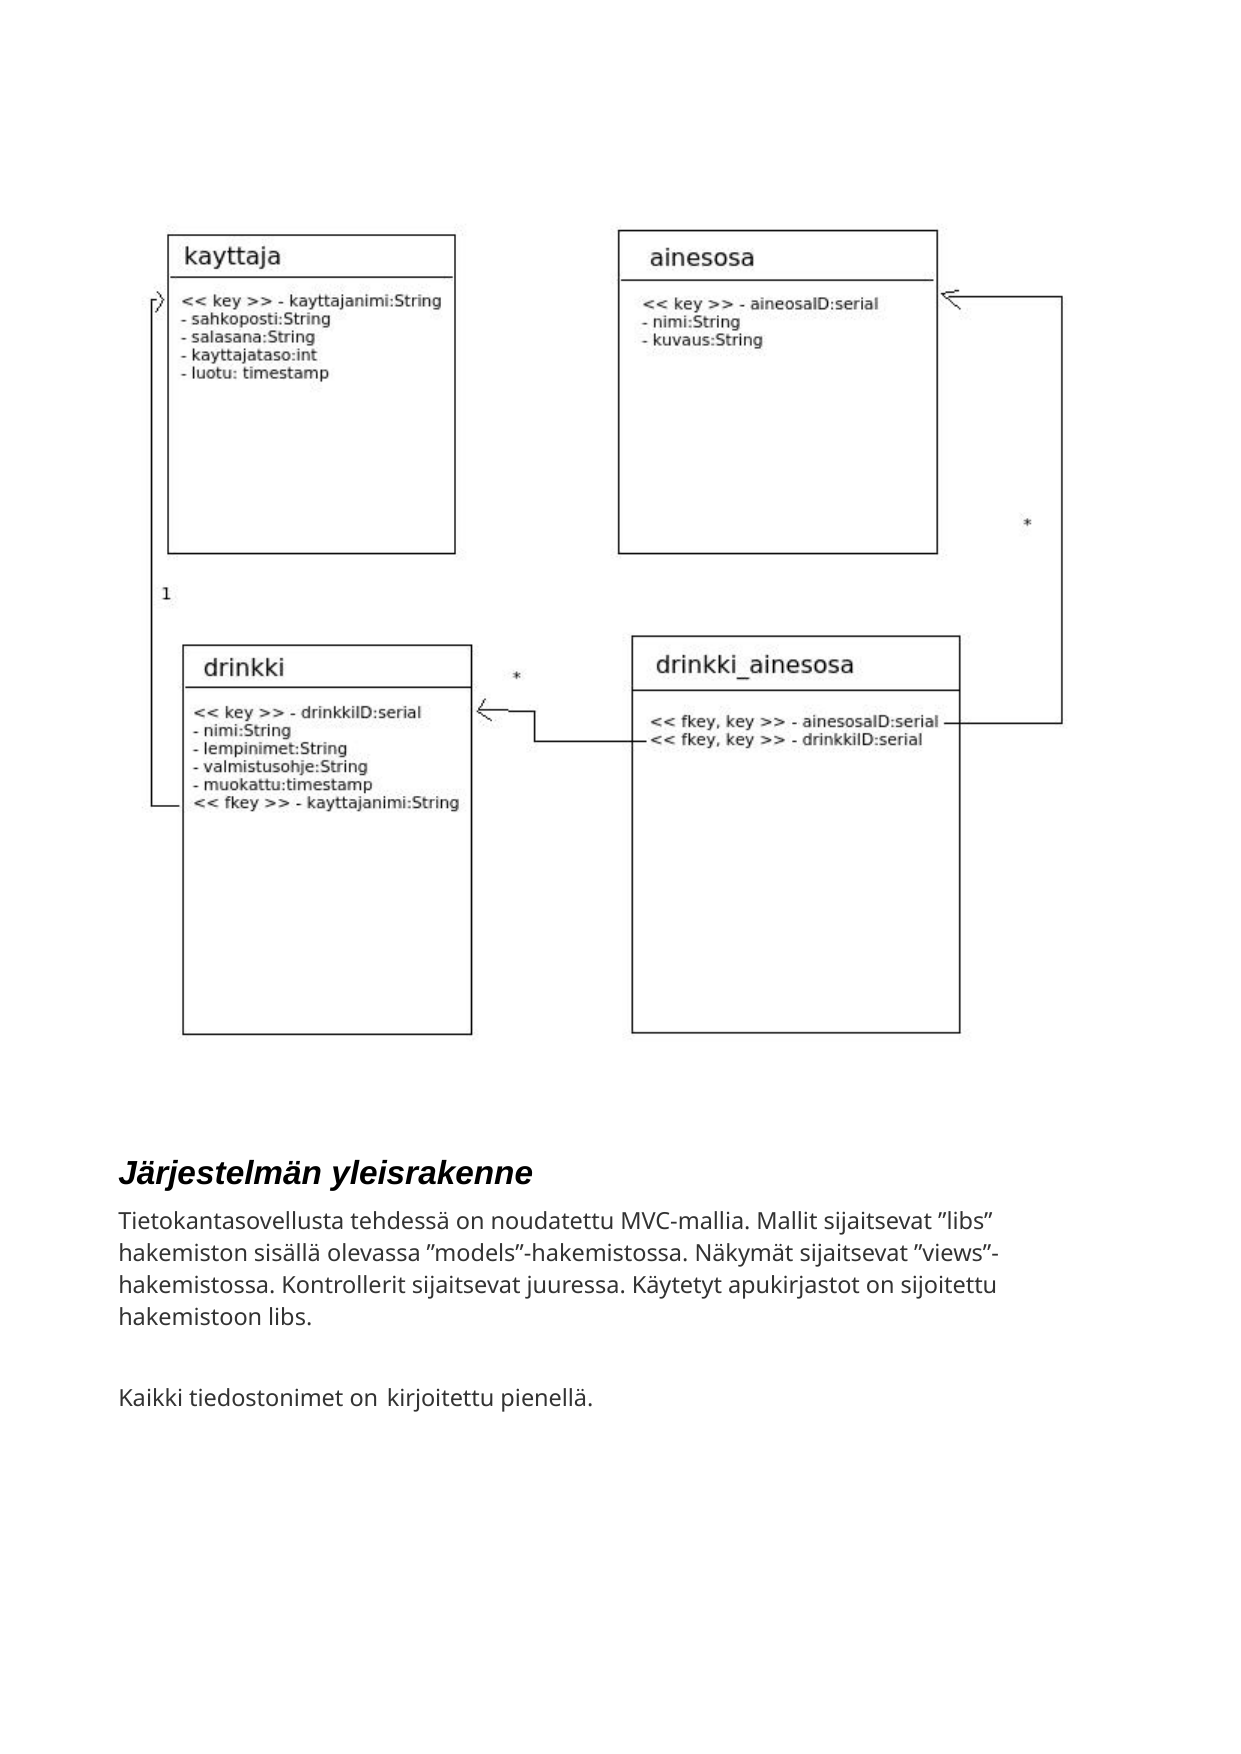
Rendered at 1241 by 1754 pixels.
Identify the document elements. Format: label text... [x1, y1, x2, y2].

subtitle Järjestelmän yleisrakenne [118, 1154, 1122, 1192]
text Tietokantasovellusta tehdessä on noudatettu MVC-mallia. Mallit sijaitsevat ”libs” hakemiston sisällä olevassa ”models”-hakemistossa. Näkymät sijaitsevat ”views”-hakemistossa. Kontrollerit sijaitsevat juuressa. Käytetyt apukirjastot on sijoitettu hakemistoon libs. Kaikki tiedostonimet on kirjoitettu pienellä. [118, 1204, 1122, 1416]
picture [118, 176, 1123, 1154]
